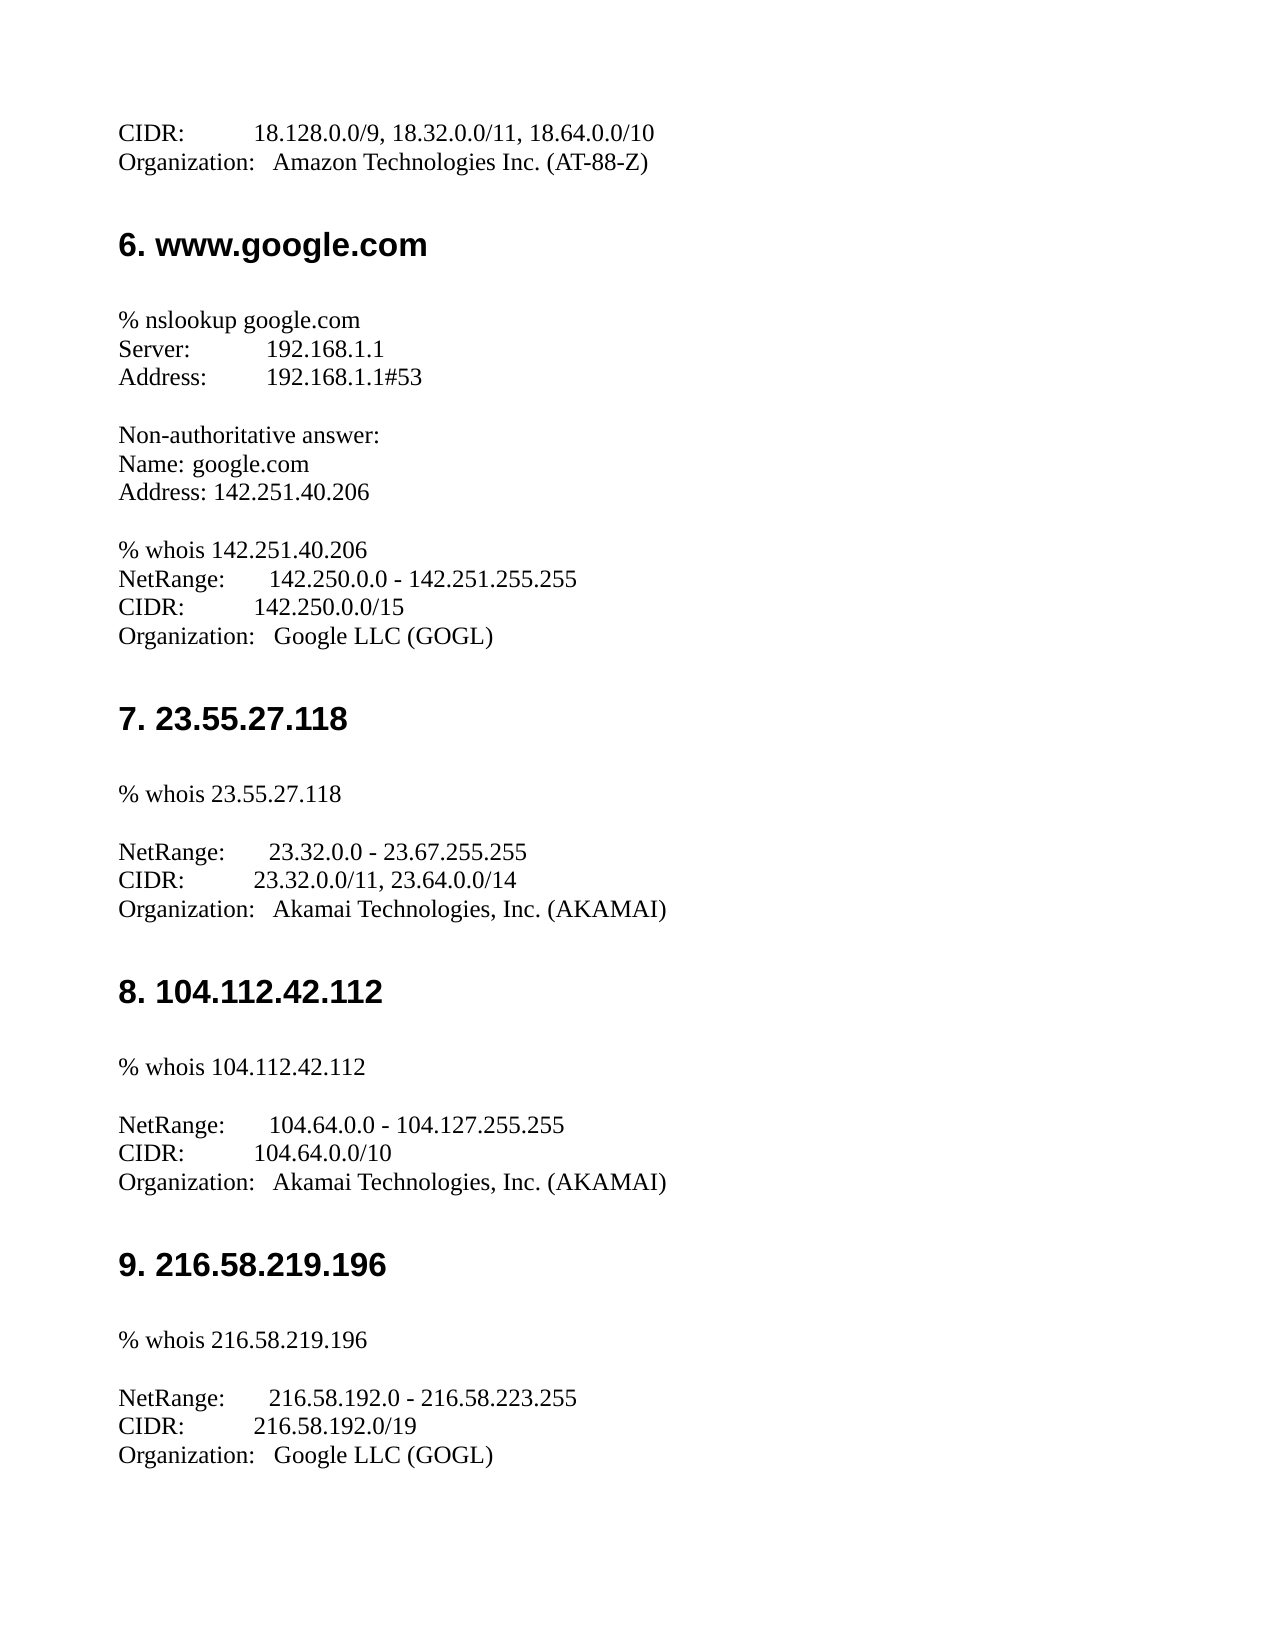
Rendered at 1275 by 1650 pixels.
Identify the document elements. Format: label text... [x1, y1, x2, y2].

text NetRange: 104.64.0.0 - 104.127.255.255 [118, 1110, 1157, 1138]
text % whois 142.251.40.206 [118, 535, 1157, 564]
text NetRange: 23.32.0.0 - 23.67.255.255 [118, 837, 1157, 865]
text % whois 216.58.219.196 [118, 1325, 1157, 1354]
text NetRange: 142.250.0.0 - 142.251.255.255 [118, 564, 1157, 592]
text Organization: Amazon Technologies Inc. (AT-88-Z) [118, 147, 1157, 176]
subtitle 9. 216.58.219.196 [118, 1246, 1157, 1284]
text Organization: Akamai Technologies, Inc. (AKAMAI) [118, 894, 1157, 923]
text CIDR: 18.128.0.0/9, 18.32.0.0/11, 18.64.0.0/10 [118, 118, 1157, 147]
text % nslookup google.com [118, 305, 1157, 334]
text NetRange: 216.58.192.0 - 216.58.223.255 [118, 1383, 1157, 1411]
text CIDR: 104.64.0.0/10 [118, 1138, 1157, 1167]
text Non-authoritative answer: [118, 420, 1157, 449]
text Organization: Akamai Technologies, Inc. (AKAMAI) [118, 1167, 1157, 1196]
subtitle 6. www.google.com [118, 225, 1157, 264]
text Server: 192.168.1.1 [118, 334, 1157, 362]
text Address: 192.168.1.1#53 [118, 362, 1157, 391]
text Address: 142.251.40.206 [118, 477, 1157, 506]
text Organization: Google LLC (GOGL) [118, 1440, 1157, 1469]
text CIDR: 216.58.192.0/19 [118, 1411, 1157, 1440]
text Organization: Google LLC (GOGL) [118, 621, 1157, 650]
text Name: google.com [118, 449, 1157, 477]
text CIDR: 23.32.0.0/11, 23.64.0.0/14 [118, 865, 1157, 894]
text CIDR: 142.250.0.0/15 [118, 592, 1157, 621]
text % whois 23.55.27.118 [118, 779, 1157, 808]
subtitle 7. 23.55.27.118 [118, 699, 1157, 738]
text % whois 104.112.42.112 [118, 1052, 1157, 1081]
subtitle 8. 104.112.42.112 [118, 972, 1157, 1011]
